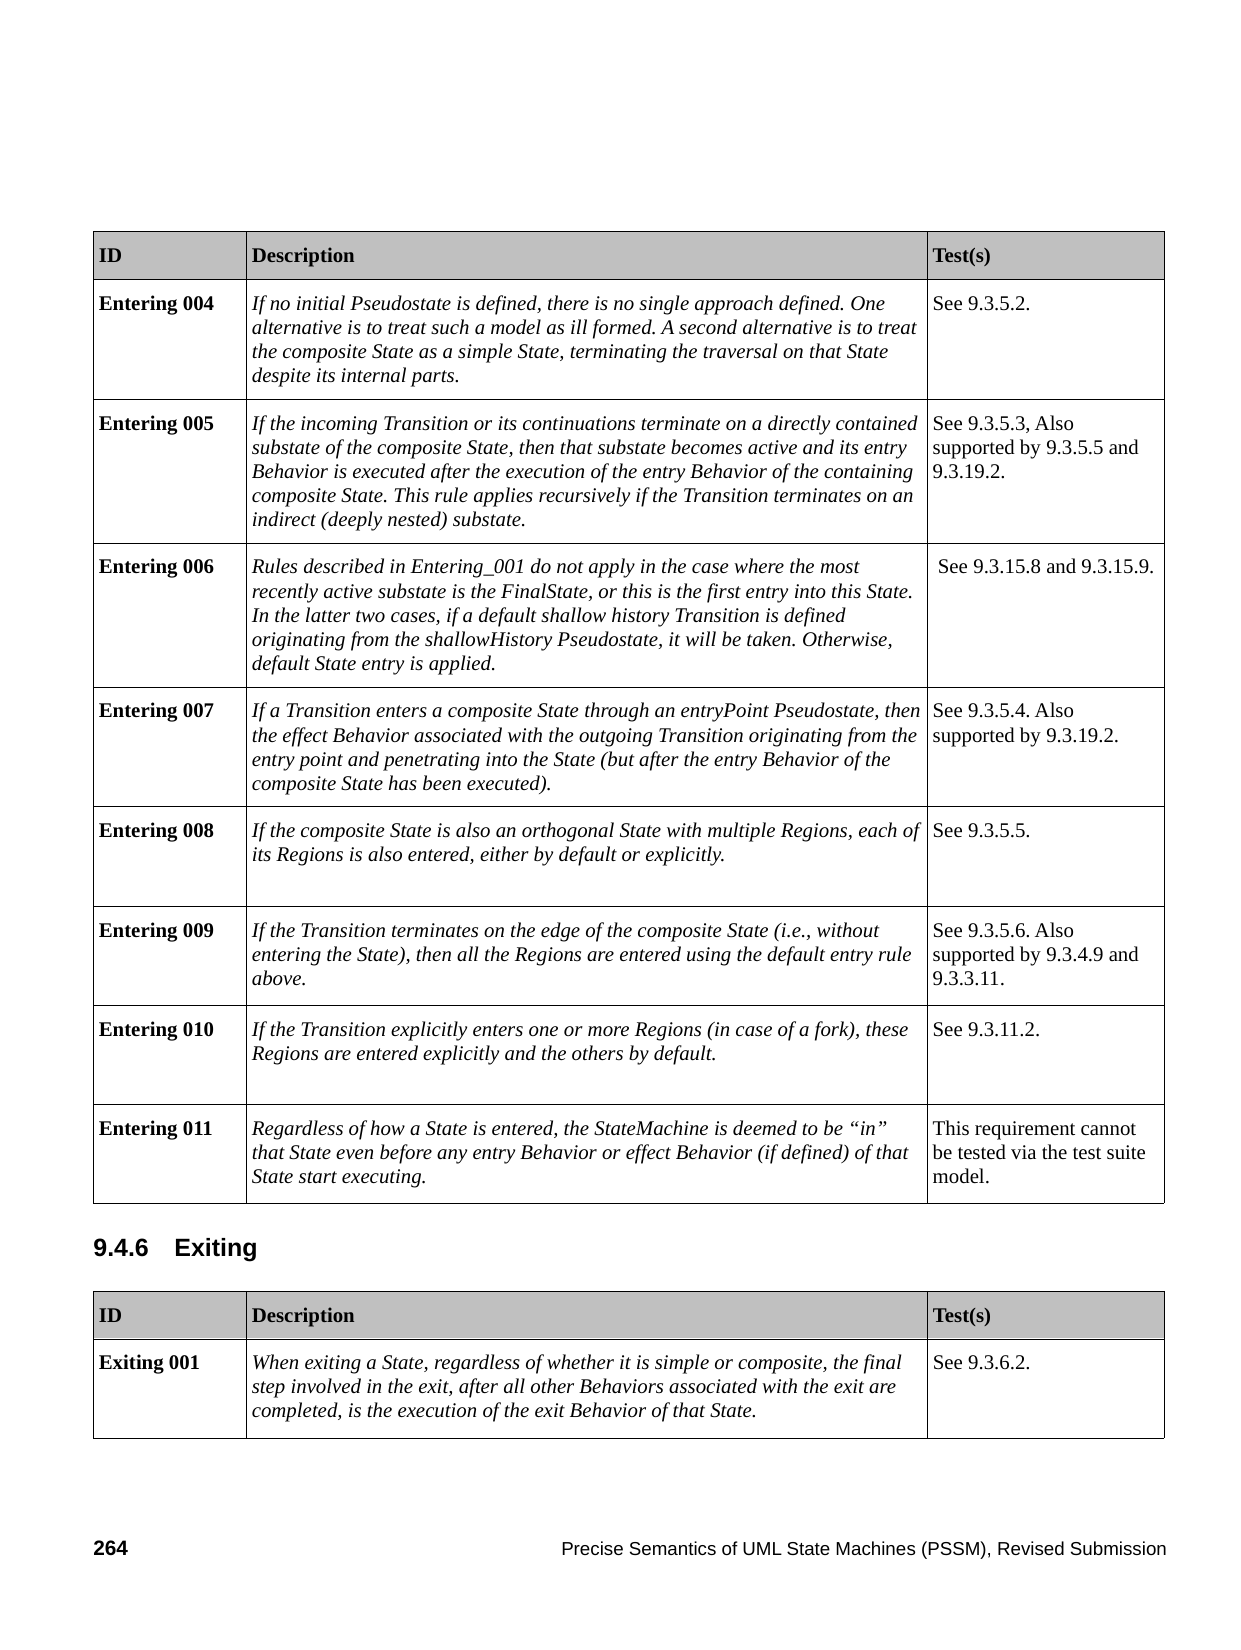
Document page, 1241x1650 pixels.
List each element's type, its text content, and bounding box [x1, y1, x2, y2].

table_header ID [94, 232, 246, 279]
table_header Description [247, 1292, 927, 1338]
table_header ID [94, 1292, 246, 1338]
table_cell If the Transition terminates on the edge of the composite State (i.e., without entering the State), then all the Regions are entered using the default entry rule above. [247, 907, 927, 1005]
table_cell Rules described in Entering_001 do not apply in the case where the most recently active substate is the FinalState, or this is the first entry into this State. In the latter two cases, if a default shallow history Transition is defined originating from the shallowHistory Pseudostate, it will be taken. Otherwise, default State entry is applied. [247, 544, 927, 687]
table_cell Entering 007 [94, 688, 246, 806]
table_cell Entering 010 [94, 1006, 246, 1104]
table_cell Entering 011 [94, 1105, 246, 1203]
table_cell See 9.3.5.2. [928, 280, 1164, 399]
subtitle Exiting [93, 1232, 1164, 1262]
table_cell When exiting a State, regardless of whether it is simple or composite, the final step involved in the exit, after all other Behaviors associated with the exit are completed, is the execution of the exit Behavior of that State. [247, 1340, 927, 1438]
table_header Description [247, 232, 927, 279]
table_cell This requirement cannot be tested via the test suite model. [928, 1105, 1164, 1203]
table_header Test(s) [928, 1292, 1164, 1338]
table_cell Exiting 001 [94, 1340, 246, 1438]
table_cell Entering 006 [94, 544, 246, 687]
table_cell If the incoming Transition or its continuations terminate on a directly contained substate of the composite State, then that substate becomes active and its entry Behavior is executed after the execution of the entry Behavior of the containing composite State. This rule applies recursively if the Transition terminates on an indirect (deeply nested) substate. [247, 400, 927, 543]
table_cell If the Transition explicitly enters one or more Regions (in case of a fork), these Regions are entered explicitly and the others by default. [247, 1006, 927, 1104]
table_cell If the composite State is also an orthogonal State with multiple Regions, each of its Regions is also entered, either by default or explicitly. [247, 807, 927, 906]
table_header Test(s) [928, 232, 1164, 279]
table_cell See 9.3.5.4. Also supported by 9.3.19.2. [928, 688, 1164, 806]
table_cell See 9.3.11.2. [928, 1006, 1164, 1104]
table_cell See 9.3.5.3, Also supported by 9.3.5.5 and 9.3.19.2. [928, 400, 1164, 543]
table_cell If a Transition enters a composite State through an entryPoint Pseudostate, then the effect Behavior associated with the outgoing Transition originating from the entry point and penetrating into the State (but after the entry Behavior of the composite State has been executed). [247, 688, 927, 806]
table_cell See 9.3.6.2. [928, 1340, 1164, 1438]
table_cell If no initial Pseudostate is defined, there is no single approach defined. One alternative is to treat such a model as ill formed. A second alternative is to treat the composite State as a simple State, terminating the traversal on that State despite its internal parts. [247, 280, 927, 399]
table_cell Entering 005 [94, 400, 246, 543]
table_cell Entering 009 [94, 907, 246, 1005]
table_cell See 9.3.5.5. [928, 807, 1164, 906]
table_cell Entering 004 [94, 280, 246, 399]
table_cell See 9.3.15.8 and 9.3.15.9. [928, 544, 1164, 687]
table_cell Regardless of how a State is entered, the StateMachine is deemed to be “in” that State even before any entry Behavior or effect Behavior (if defined) of that State start executing. [247, 1105, 927, 1203]
table_cell Entering 008 [94, 807, 246, 906]
table_cell See 9.3.5.6. Also supported by 9.3.4.9 and 9.3.3.11. [928, 907, 1164, 1005]
